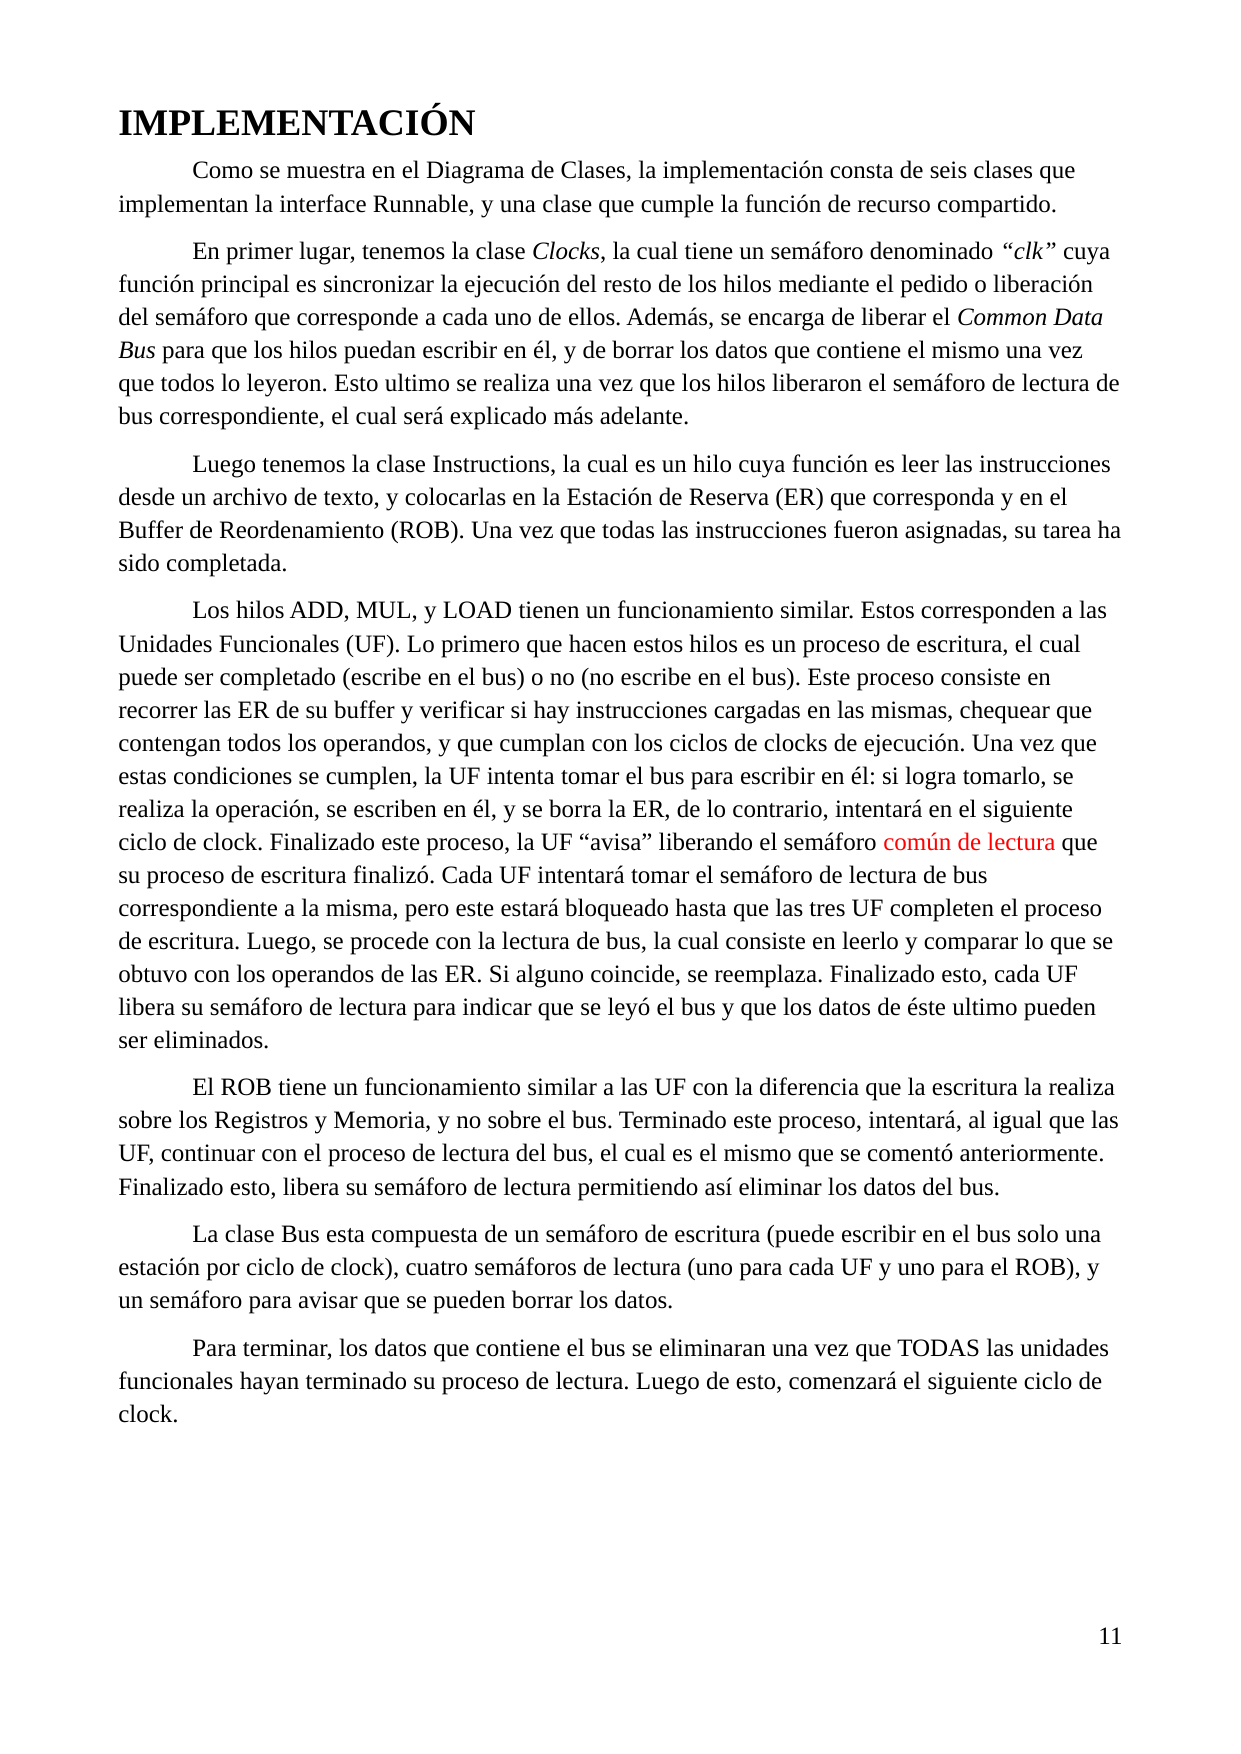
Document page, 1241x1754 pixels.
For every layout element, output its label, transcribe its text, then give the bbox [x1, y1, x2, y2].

text El ROB tiene un funcionamiento similar a las UF con la diferencia que la escritura la realiza sobre los Registros y Memoria, y no sobre el bus. Terminado este proceso, intentará, al igual que las UF, continuar con el proceso de lectura del bus, el cual es el mismo que se comentó anteriormente. Finalizado esto, libera su semáforo de lectura permitiendo así eliminar los datos del bus. [118, 1072, 1122, 1200]
text Como se muestra en el Diagrama de Clases, la implementación consta de seis clases que implementan la interface Runnable, y una clase que cumple la función de recurso compartido. [118, 156, 1122, 217]
subtitle IMPLEMENTACIÓN [118, 100, 1122, 143]
text Luego tenemos la clase Instructions, la cual es un hilo cuya función es leer las instrucciones desde un archivo de texto, y colocarlas en la Estación de Reserva (ER) que corresponda y en el Buffer de Reordenamiento (ROB). Una vez que todas las instrucciones fueron asignadas, su tarea ha sido completada. [118, 449, 1122, 577]
text En primer lugar, tenemos la clase Clocks, la cual tiene un semáforo denominado “clk” cuya función principal es sincronizar la ejecución del resto de los hilos mediante el pedido o liberación del semáforo que corresponde a cada uno de ellos. Además, se encarga de liberar el Common Data Bus para que los hilos puedan escribir en él, y de borrar los datos que contiene el mismo una vez que todos lo leyeron. Esto ultimo se realiza una vez que los hilos liberaron el semáforo de lectura de bus correspondiente, el cual será explicado más adelante. [118, 236, 1122, 430]
text La clase Bus esta compuesta de un semáforo de escritura (puede escribir en el bus solo una estación por ciclo de clock), cuatro semáforos de lectura (uno para cada UF y uno para el ROB), y un semáforo para avisar que se pueden borrar los datos. [118, 1219, 1122, 1314]
text Los hilos ADD, MUL, y LOAD tienen un funcionamiento similar. Estos corresponden a las Unidades Funcionales (UF). Lo primero que hacen estos hilos es un proceso de escritura, el cual puede ser completado (escribe en el bus) o no (no escribe en el bus). Este proceso consiste en recorrer las ER de su buffer y verificar si hay instrucciones cargadas en las mismas, chequear que contengan todos los operandos, y que cumplan con los ciclos de clocks de ejecución. Una vez que estas condiciones se cumplen, la UF intenta tomar el bus para escribir en él: si logra tomarlo, se realiza la operación, se escriben en él, y se borra la ER, de lo contrario, intentará en el siguiente ciclo de clock. Finalizado este proceso, la UF “avisa” liberando el semáforo común de lectura que su proceso de escritura finalizó. Cada UF intentará tomar el semáforo de lectura de bus correspondiente a la misma, pero este estará bloqueado hasta que las tres UF completen el proceso de escritura. Luego, se procede con la lectura de bus, la cual consiste en leerlo y comparar lo que se obtuvo con los operandos de las ER. Si alguno coincide, se reemplaza. Finalizado esto, cada UF libera su semáforo de lectura para indicar que se leyó el bus y que los datos de éste ultimo pueden ser eliminados. [118, 596, 1122, 1054]
text Para terminar, los datos que contiene el bus se eliminaran una vez que TODAS las unidades funcionales hayan terminado su proceso de lectura. Luego de esto, comenzará el siguiente ciclo de clock. [118, 1333, 1122, 1428]
